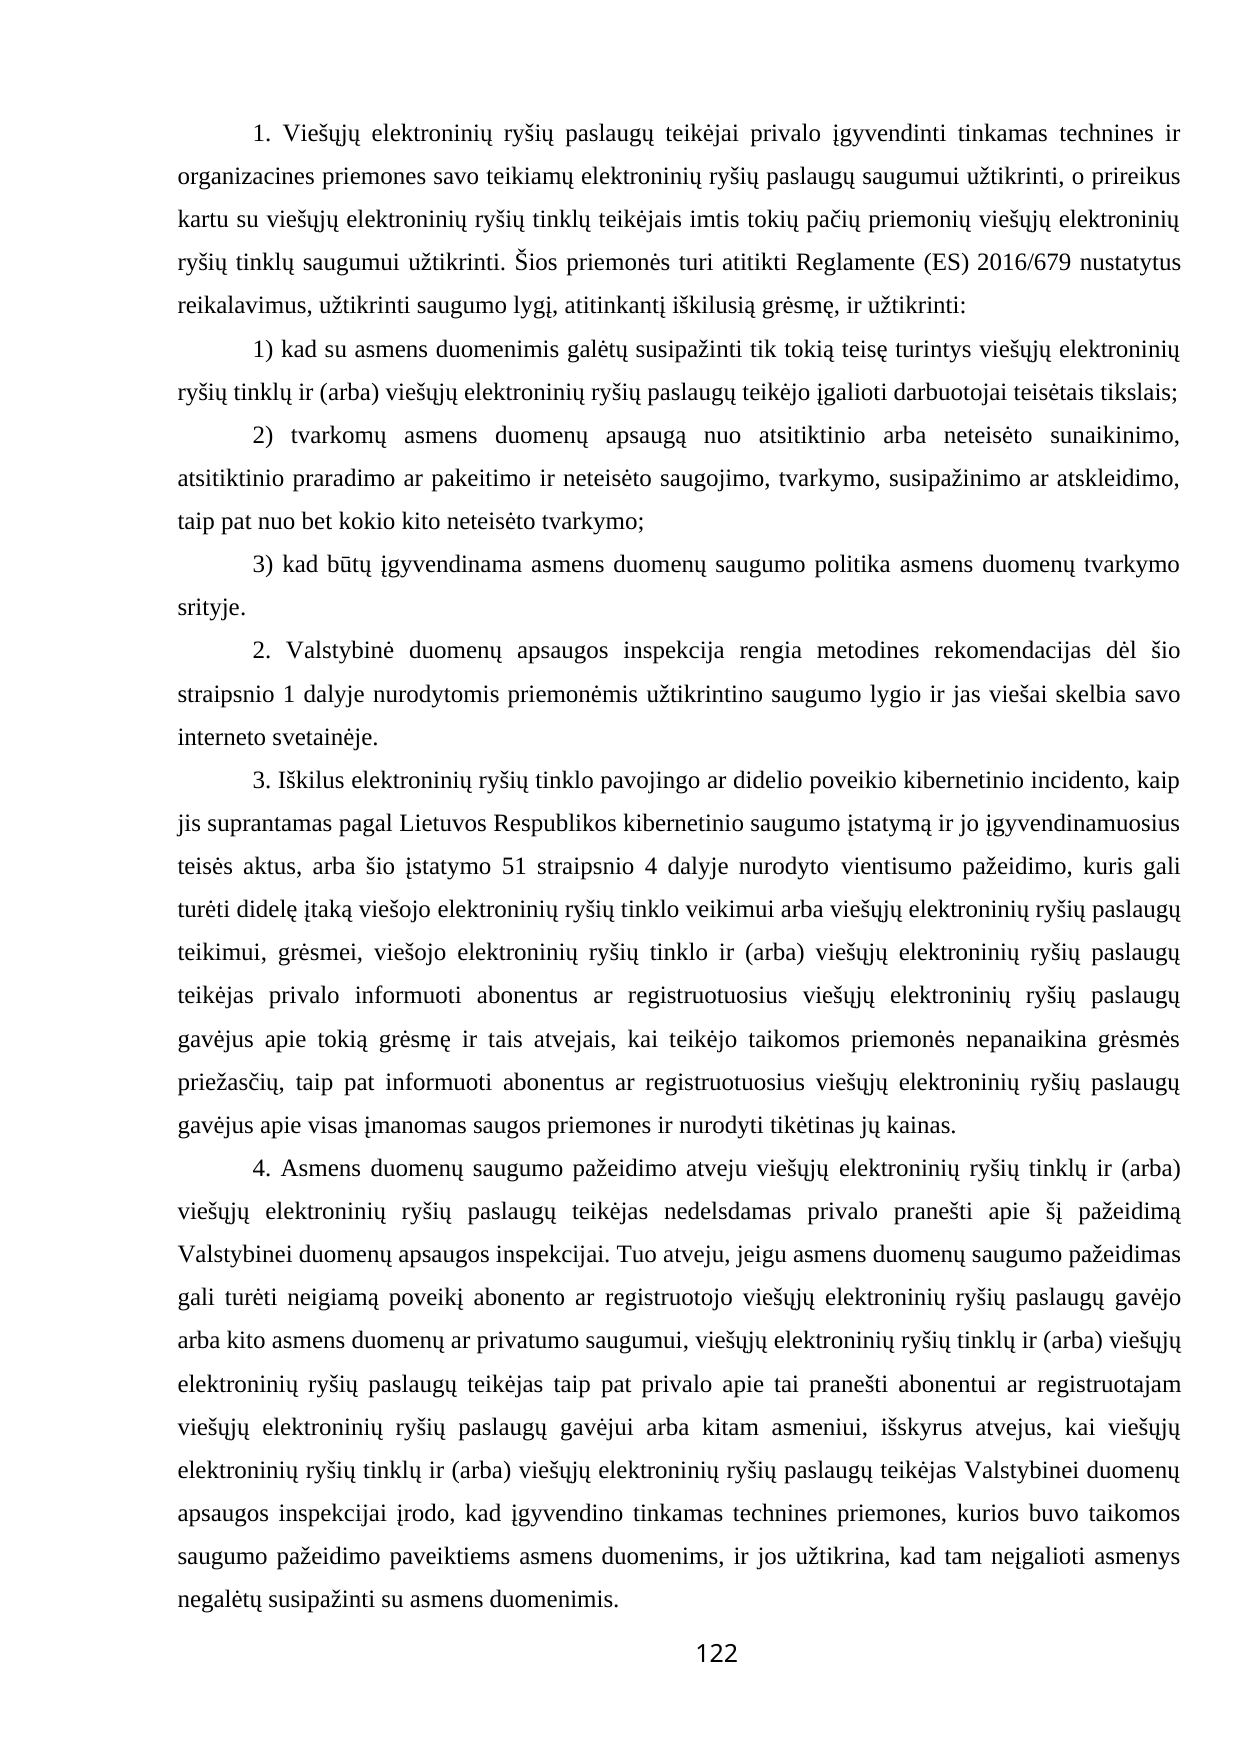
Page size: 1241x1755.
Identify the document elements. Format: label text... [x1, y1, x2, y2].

text 1) kad su asmens duomenimis galėtų susipažinti tik tokią teisę turintys viešųjų elektroninių ryšių tinklų ir (arba) viešųjų elektroninių ryšių paslaugų teikėjo įgalioti darbuotojai teisėtais tikslais; [177, 334, 1181, 406]
text 2. Valstybinė duomenų apsaugos inspekcija rengia metodines rekomendacijas dėl šio straipsnio 1 dalyje nurodytomis priemonėmis užtikrintino saugumo lygio ir jas viešai skelbia savo interneto svetainėje. [177, 636, 1181, 751]
text 4. Asmens duomenų saugumo pažeidimo atveju viešųjų elektroninių ryšių tinklų ir (arba) viešųjų elektroninių ryšių paslaugų teikėjas nedelsdamas privalo pranešti apie šį pažeidimą Valstybinei duomenų apsaugos inspekcijai. Tuo atveju, jeigu asmens duomenų saugumo pažeidimas gali turėti neigiamą poveikį abonento ar registruotojo viešųjų elektroninių ryšių paslaugų gavėjo arba kito asmens duomenų ar privatumo saugumui, viešųjų elektroninių ryšių tinklų ir (arba) viešųjų elektroninių ryšių paslaugų teikėjas taip pat privalo apie tai pranešti abonentui ar registruotajam viešųjų elektroninių ryšių paslaugų gavėjui arba kitam asmeniui, išskyrus atvejus, kai viešųjų elektroninių ryšių tinklų ir (arba) viešųjų elektroninių ryšių paslaugų teikėjas Valstybinei duomenų apsaugos inspekcijai įrodo, kad įgyvendino tinkamas technines priemones, kurios buvo taikomos saugumo pažeidimo paveiktiems asmens duomenims, ir jos užtikrina, kad tam neįgalioti asmenys negalėtų susipažinti su asmens duomenimis. [177, 1153, 1181, 1613]
text 3) kad būtų įgyvendinama asmens duomenų saugumo politika asmens duomenų tvarkymo srityje. [177, 549, 1181, 621]
text 1. Viešųjų elektroninių ryšių paslaugų teikėjai privalo įgyvendinti tinkamas technines ir organizacines priemones savo teikiamų elektroninių ryšių paslaugų saugumui užtikrinti, o prireikus kartu su viešųjų elektroninių ryšių tinklų teikėjais imtis tokių pačių priemonių viešųjų elektroninių ryšių tinklų saugumui užtikrinti. Šios priemonės turi atitikti Reglamente (ES) 2016/679 nustatytus reikalavimus, užtikrinti saugumo lygį, atitinkantį iškilusią grėsmę, ir užtikrinti: [177, 118, 1181, 319]
text 2) tvarkomų asmens duomenų apsaugą nuo atsitiktinio arba neteisėto sunaikinimo, atsitiktinio praradimo ar pakeitimo ir neteisėto saugojimo, tvarkymo, susipažinimo ar atskleidimo, taip pat nuo bet kokio kito neteisėto tvarkymo; [177, 420, 1181, 535]
text 3. Iškilus elektroninių ryšių tinklo pavojingo ar didelio poveikio kibernetinio incidento, kaip jis suprantamas pagal Lietuvos Respublikos kibernetinio saugumo įstatymą ir jo įgyvendinamuosius teisės aktus, arba šio įstatymo 51 straipsnio 4 dalyje nurodyto vientisumo pažeidimo, kuris gali turėti didelę įtaką viešojo elektroninių ryšių tinklo veikimui arba viešųjų elektroninių ryšių paslaugų teikimui, grėsmei, viešojo elektroninių ryšių tinklo ir (arba) viešųjų elektroninių ryšių paslaugų teikėjas privalo informuoti abonentus ar registruotuosius viešųjų elektroninių ryšių paslaugų gavėjus apie tokią grėsmę ir tais atvejais, kai teikėjo taikomos priemonės nepanaikina grėsmės priežasčių, taip pat informuoti abonentus ar registruotuosius viešųjų elektroninių ryšių paslaugų gavėjus apie visas įmanomas saugos priemones ir nurodyti tikėtinas jų kainas. [177, 765, 1181, 1139]
